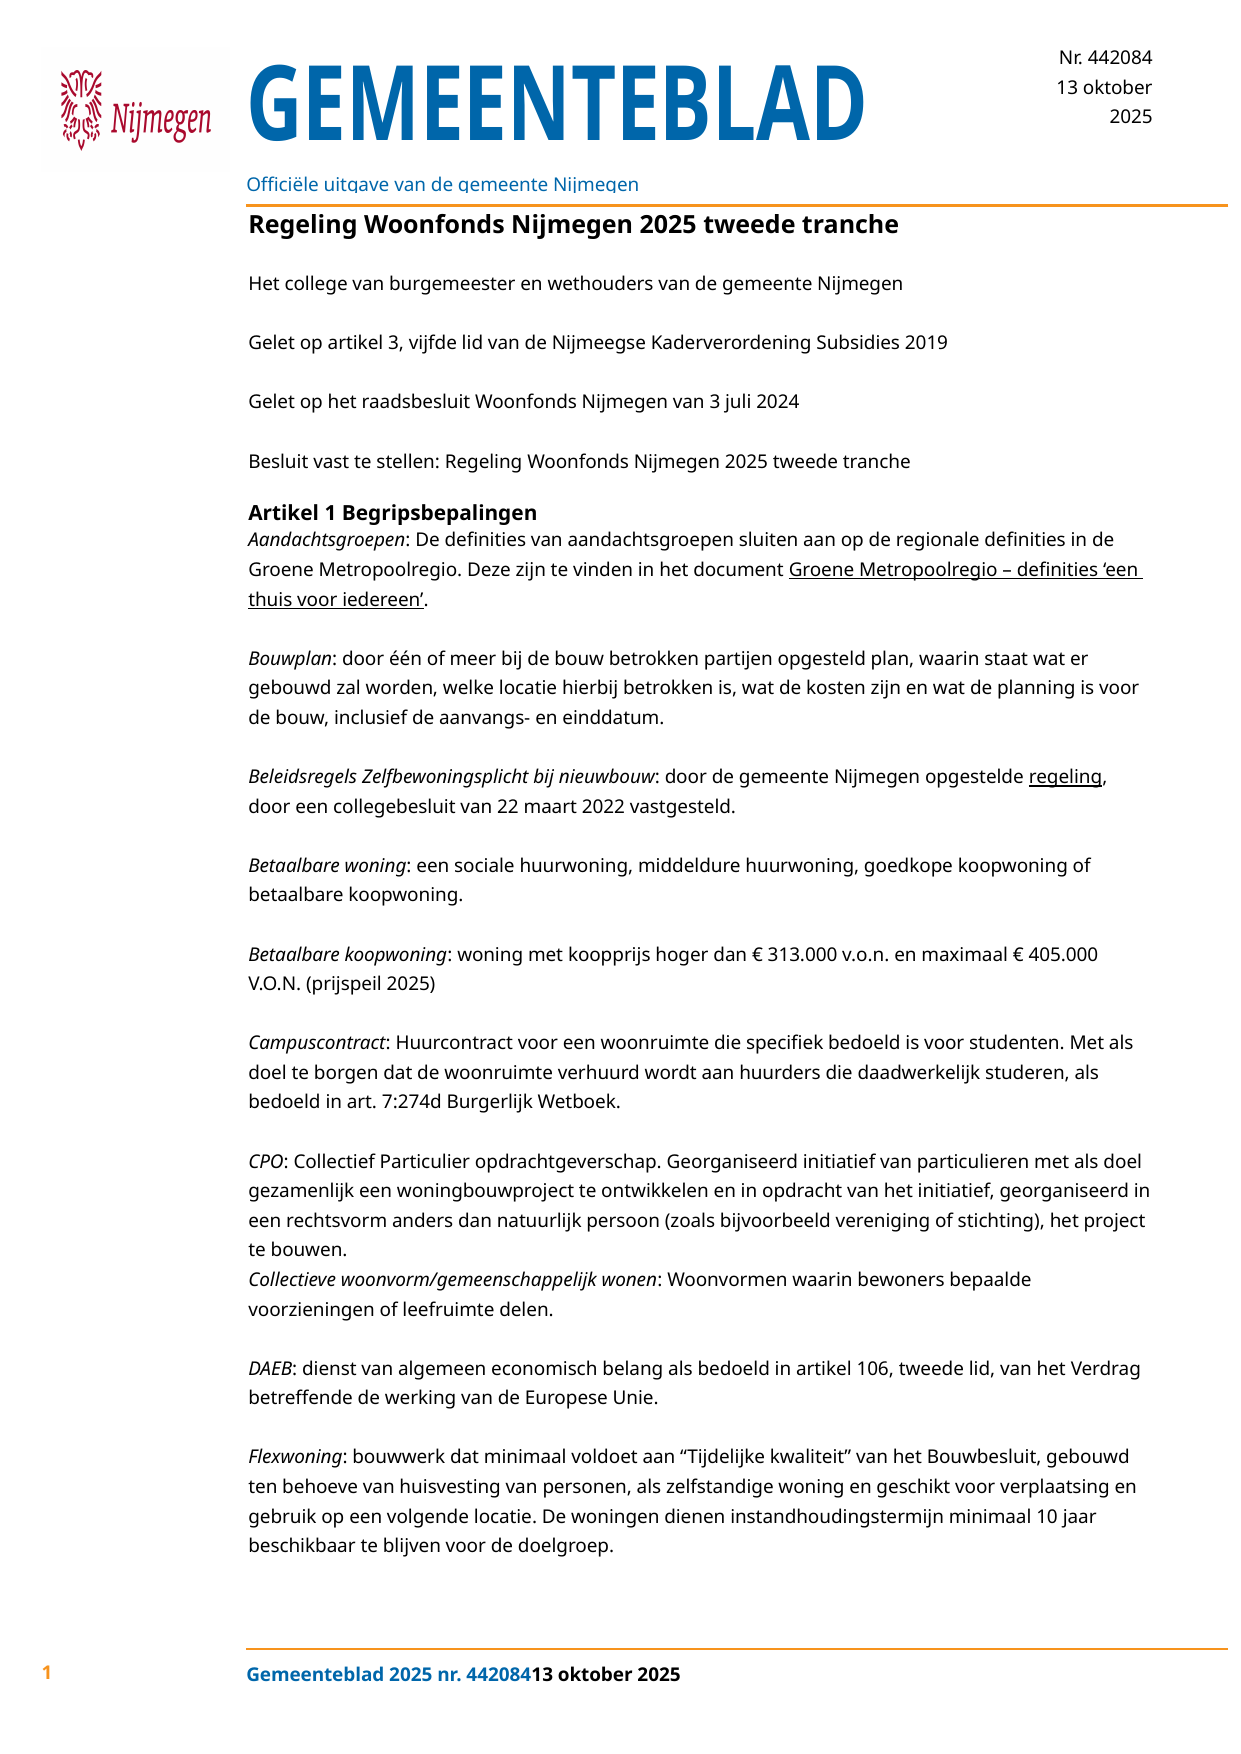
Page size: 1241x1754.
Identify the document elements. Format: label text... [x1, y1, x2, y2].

text Gelet op artikel 3, vijfde lid van de Nijmeegse Kaderverordening Subsidies 2019 [248, 329, 1152, 355]
text Betaalbare koopwoning: woning met koopprijs hoger dan € 313.000 v.o.n. en maximaal € 405.000 V.O.N. (prijspeil 2025) [248, 941, 1152, 996]
text Gelet op het raadsbesluit Woonfonds Nijmegen van 3 juli 2024 [248, 389, 1152, 414]
text Regeling Woonfonds Nijmegen 2025 tweede tranche [248, 207, 1152, 241]
text Campuscontract: Huurcontract voor een woonruimte die specifiek bedoeld is voor studenten. Met als doel te borgen dat de woonruimte verhuurd wordt aan huurders die daadwerkelijk studeren, als bedoeld in art. 7:274d Burgerlijk Wetboek. [248, 1029, 1152, 1114]
text Aandachtsgroepen: De definities van aandachtsgroepen sluiten aan op de regionale definities in de Groene Metropoolregio. Deze zijn te vinden in het document Groene Metropoolregio – definities ‘een thuis voor iedereen’. [248, 527, 1152, 612]
picture [41, 47, 231, 172]
text Collectieve woonvorm/gemeenschappelijk wonen: Woonvormen waarin bewoners bepaalde voorzieningen of leefruimte delen. [248, 1266, 1152, 1322]
text Flexwoning: bouwwerk dat minimaal voldoet aan “Tijdelijke kwaliteit” van het Bouwbesluit, gebouwd ten behoeve van huisvesting van personen, als zelfstandige woning en geschikt voor verplaatsing en gebruik op een volgende locatie. De woningen dienen instandhoudingstermijn minimaal 10 jaar beschikbaar te blijven voor de doelgroep. [248, 1444, 1152, 1558]
text Betaalbare woning: een sociale huurwoning, middeldure huurwoning, goedkope koopwoning of betaalbare koopwoning. [248, 852, 1152, 907]
text Artikel 1 Begripsbepalingen [248, 498, 1152, 527]
text Beleidsregels Zelfbewoningsplicht bij nieuwbouw: door de gemeente Nijmegen opgestelde regeling, door een collegebesluit van 22 maart 2022 vastgesteld. [248, 763, 1152, 819]
text Bouwplan: door één of meer bij de bouw betrokken partijen opgesteld plan, waarin staat wat er gebouwd zal worden, welke locatie hierbij betrokken is, wat de kosten zijn en wat de planning is voor de bouw, inclusief de aanvangs- en einddatum. [248, 645, 1152, 730]
text CPO: Collectief Particulier opdrachtgeverschap. Georganiseerd initiatief van particulieren met als doel gezamenlijk een woningbouwproject te ontwikkelen en in opdracht van het initiatief, georganiseerd in een rechtsvorm anders dan natuurlijk persoon (zoals bijvoorbeeld vereniging of stichting), het project te bouwen. [248, 1148, 1152, 1262]
text Besluit vast te stellen: Regeling Woonfonds Nijmegen 2025 tweede tranche [248, 448, 1152, 473]
text Het college van burgemeester en wethouders van de gemeente Nijmegen [248, 270, 1152, 296]
text DAEB: dienst van algemeen economisch belang als bedoeld in artikel 106, tweede lid, van het Verdrag betreffende de werking van de Europese Unie. [248, 1355, 1152, 1410]
